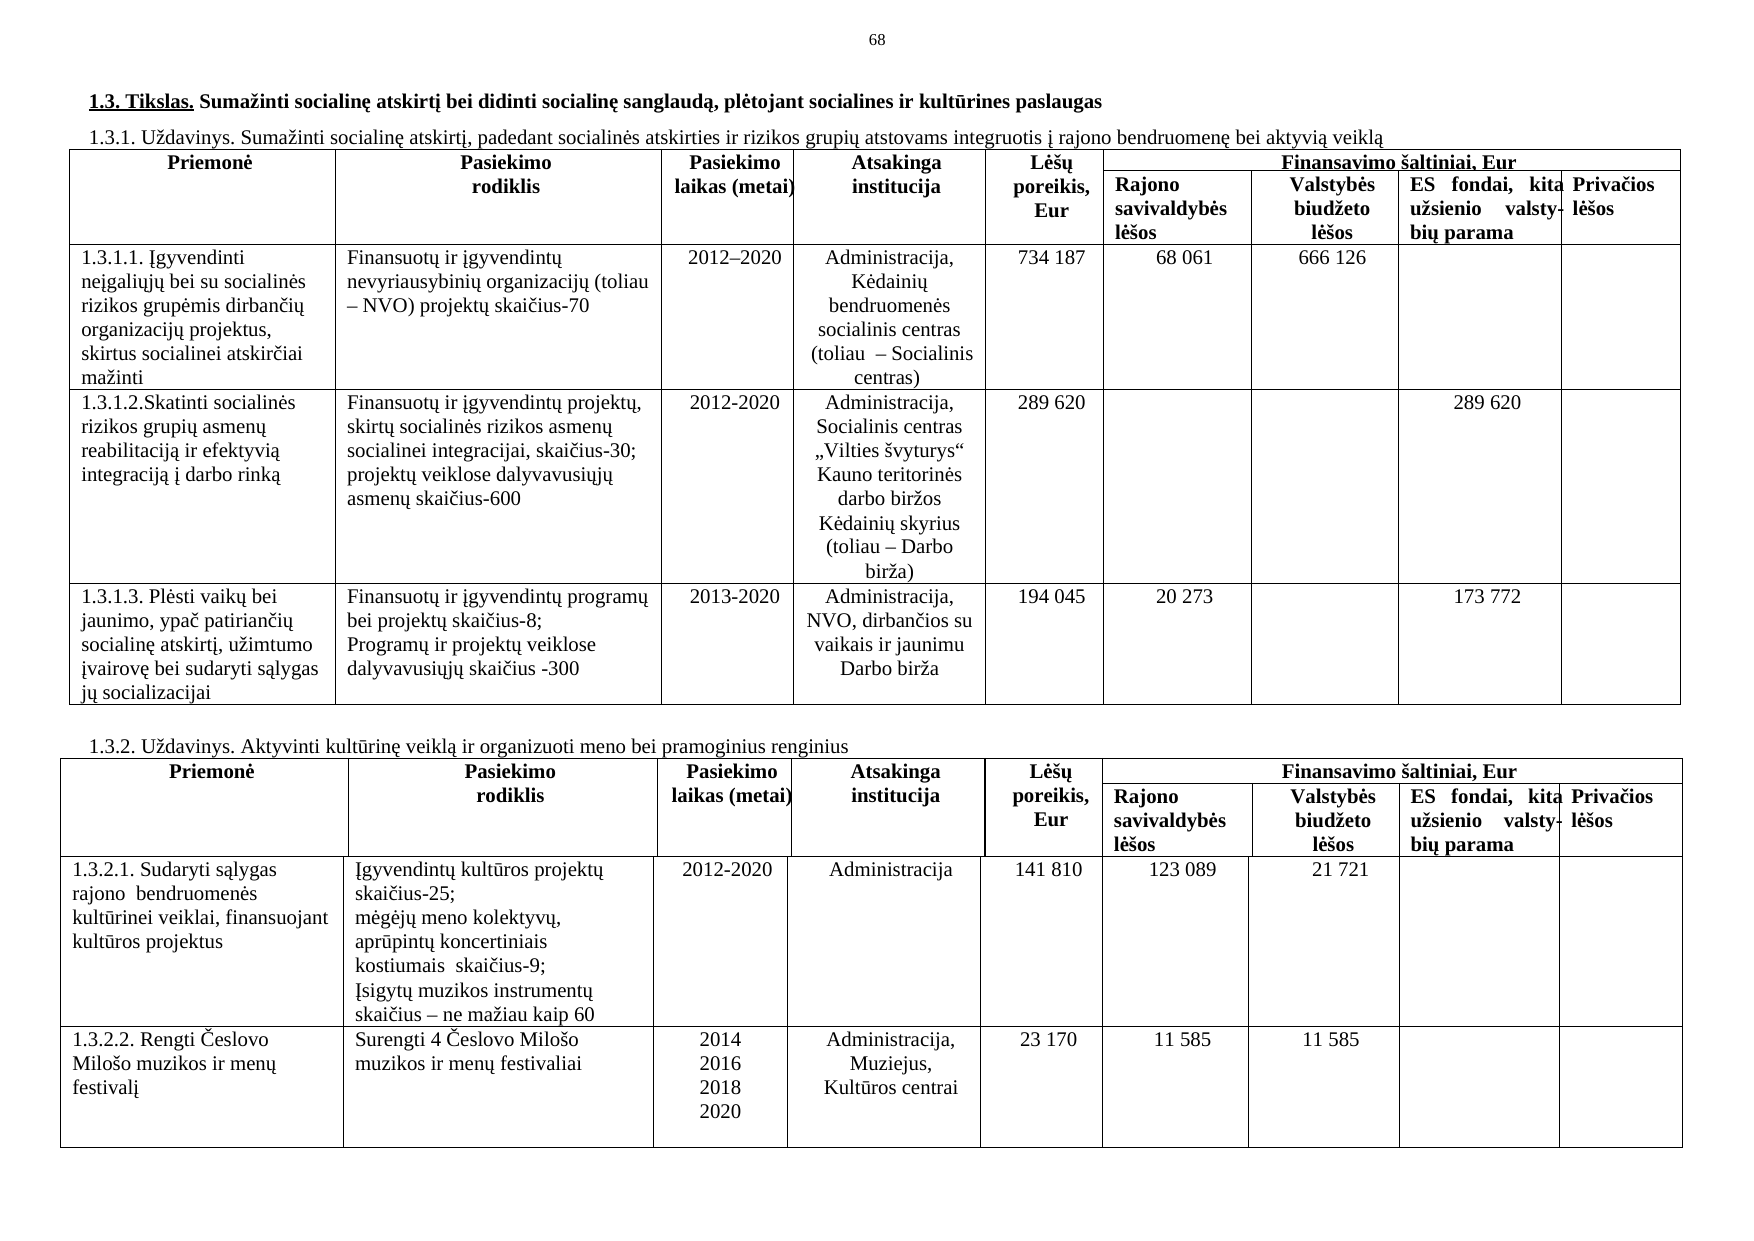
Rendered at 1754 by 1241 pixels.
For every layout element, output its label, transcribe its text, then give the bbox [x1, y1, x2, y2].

table_cell Finansuotų ir įgyvendintų projektų, skirtų socialinės rizikos asmenų socialinei integracijai, skaičius-30; projektų veiklose dalyvavusiųjų asmenų skaičius-600 [336, 390, 661, 583]
table_cell Privačios lėšos [1560, 784, 1682, 856]
table_cell Administracija, Muziejus, Kultūros centrai [788, 1027, 980, 1147]
table_header Pasiekimo rodiklis [336, 150, 661, 244]
table_cell [1562, 390, 1680, 583]
table_header Priemonė [61, 759, 348, 856]
table_cell [1400, 857, 1559, 1026]
table_cell 1.3.1.2.Skatinti socialinės rizikos grupių asmenų reabilitaciją ir efektyvią integraciją į darbo rinką [70, 390, 335, 583]
table_header Finansavimo šaltiniai, Eur [1104, 150, 1680, 170]
text 1.3. Tikslas. Sumažinti socialinę atskirtį bei didinti socialinę sanglaudą, plėtojant socialines ir kultūrines paslaugas [89, 89, 1679, 113]
table_cell [1562, 584, 1680, 704]
table_cell Valstybės biudžeto lėšos [1253, 784, 1399, 856]
table_cell [1399, 245, 1561, 389]
table_cell 1.3.2.1. Sudaryti sąlygas rajono bendruomenės kultūrinei veiklai, finansuojant kultūros projektus [61, 857, 343, 1026]
table_cell 123 089 [1103, 857, 1248, 1026]
table_cell 2014 2016 2018 2020 [654, 1027, 787, 1147]
table_cell 2013-2020 [662, 584, 793, 704]
table_cell 194 045 [986, 584, 1103, 704]
text 1.3.2. Uždavinys. Aktyvinti kultūrinę veiklą ir organizuoti meno bei pramoginius renginius [89, 734, 1665, 758]
table_cell 2012-2020 [654, 857, 787, 1026]
table_cell ES fondai, kita užsienio valsty-bių parama [1399, 171, 1561, 244]
table_cell [1104, 390, 1251, 583]
table_header Pasiekimo rodiklis [349, 759, 657, 856]
table_cell [1560, 857, 1682, 1026]
table_cell Administracija, Socialinis centras „Vilties švyturys“ Kauno teritorinės darbo biržos Kėdainių skyrius (toliau – Darbo birža) [794, 390, 985, 583]
table_header Pasiekimo laikas (metai) [662, 150, 793, 244]
table_cell Administracija [788, 857, 980, 1026]
table_cell 20 273 [1104, 584, 1251, 704]
table_header Atsakinga institucija [794, 150, 985, 244]
table_cell 23 170 [981, 1027, 1102, 1147]
table_cell 289 620 [1399, 390, 1561, 583]
table_cell [1560, 1027, 1682, 1147]
table_cell [1562, 245, 1680, 389]
table_cell 2012–2020 [662, 245, 793, 389]
table_cell 1.3.1.3. Plėsti vaikų bei jaunimo, ypač patiriančių socialinę atskirtį, užimtumo įvairovę bei sudaryti sąlygas jų socializacijai [70, 584, 335, 704]
table_cell [1252, 584, 1398, 704]
table_header Atsakinga institucija [792, 759, 984, 856]
table_header Lėšų poreikis, Eur [986, 759, 1102, 856]
table_cell [1400, 1027, 1559, 1147]
table_cell 11 585 [1249, 1027, 1399, 1147]
table_cell 1.3.2.2. Rengti Česlovo Milošo muzikos ir menų festivalį [61, 1027, 343, 1147]
table_header Finansavimo šaltiniai, Eur [1103, 759, 1682, 783]
table_cell Įgyvendintų kultūros projektų skaičius-25; mėgėjų meno kolektyvų, aprūpintų koncertiniais kostiumais skaičius-9; Įsigytų muzikos instrumentų skaičius – ne mažiau kaip 60 [344, 857, 653, 1026]
table_header Lėšų poreikis, Eur [986, 150, 1103, 244]
table_cell 289 620 [986, 390, 1103, 583]
table_cell 11 585 [1103, 1027, 1248, 1147]
table_cell 173 772 [1399, 584, 1561, 704]
text 1.3.1. Uždavinys. Sumažinti socialinę atskirtį, padedant socialinės atskirties ir rizikos grupių atstovams integruotis į rajono bendruomenę bei aktyvią veiklą [89, 125, 1679, 149]
table_cell Privačios lėšos [1562, 171, 1680, 244]
table_cell 21 721 [1249, 857, 1399, 1026]
table_cell 1.3.1.1. Įgyvendinti neįgaliųjų bei su socialinės rizikos grupėmis dirbančių organizacijų projektus, skirtus socialinei atskirčiai mažinti [70, 245, 335, 389]
table_header Priemonė [70, 150, 335, 244]
table_cell 2012-2020 [662, 390, 793, 583]
table_cell Valstybės biudžeto lėšos [1252, 171, 1398, 244]
table_cell 141 810 [981, 857, 1102, 1026]
table_cell Surengti 4 Česlovo Milošo muzikos ir menų festivaliai [344, 1027, 653, 1147]
table_header Pasiekimo laikas (metai) [658, 759, 791, 856]
table_cell ES fondai, kita užsienio valsty-bių parama [1400, 784, 1559, 856]
table_cell 68 061 [1104, 245, 1251, 389]
table_cell Rajono savivaldybės lėšos [1103, 784, 1252, 856]
table_cell 666 126 [1252, 245, 1398, 389]
table_cell Rajono savivaldybės lėšos [1104, 171, 1251, 244]
table_cell Administracija, Kėdainių bendruomenės socialinis centras (toliau – Socialinis centras) [794, 245, 985, 389]
table_cell Finansuotų ir įgyvendintų nevyriausybinių organizacijų (toliau – NVO) projektų skaičius-70 [336, 245, 661, 389]
table_cell Finansuotų ir įgyvendintų programų bei projektų skaičius-8; Programų ir projektų veiklose dalyvavusiųjų skaičius -300 [336, 584, 661, 704]
table_cell Administracija, NVO, dirbančios su vaikais ir jaunimu Darbo birža [794, 584, 985, 704]
table_cell 734 187 [986, 245, 1103, 389]
table_cell [1252, 390, 1398, 583]
